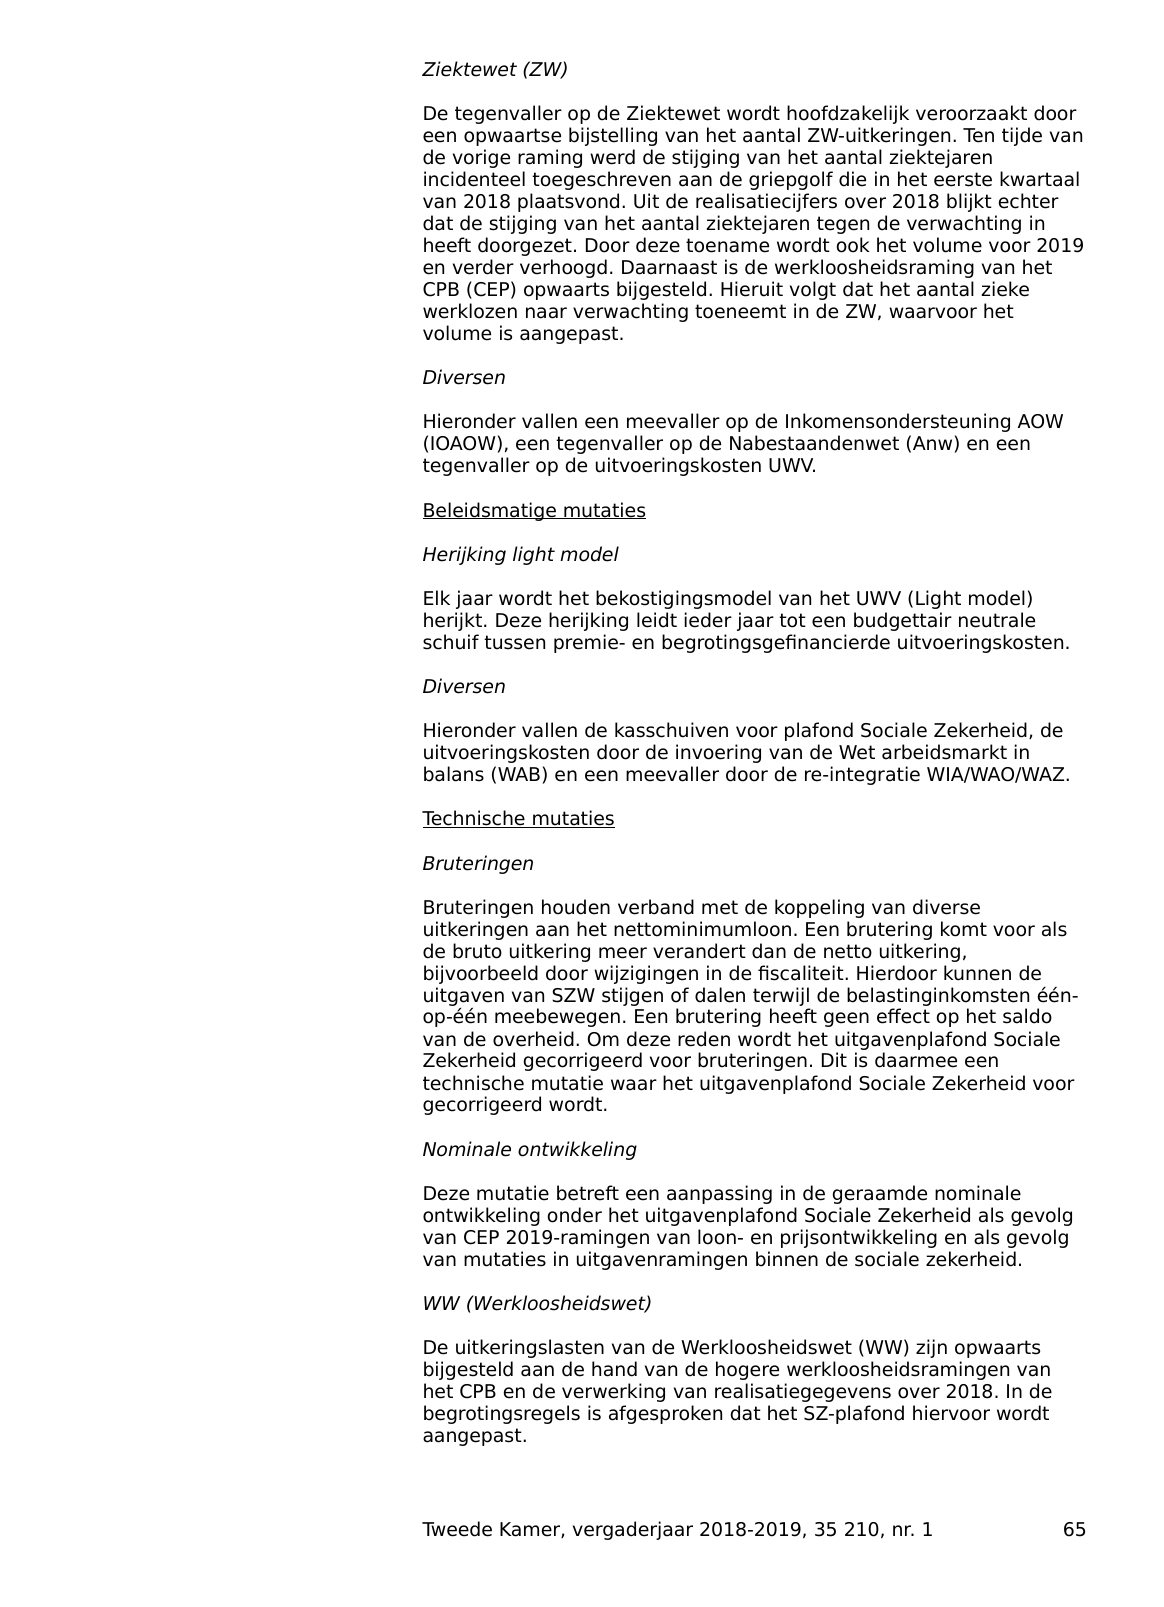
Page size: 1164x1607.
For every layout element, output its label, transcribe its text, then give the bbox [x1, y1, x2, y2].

text Bruteringen houden verband met de koppeling van diverse uitkeringen aan het nettominimumloon. Een brutering komt voor als de bruto uitkering meer verandert dan de netto uitkering, bijvoorbeeld door wijzigingen in de fiscaliteit. Hierdoor kunnen de uitgaven van SZW stijgen of dalen terwijl de belastinginkomsten één-op-één meebewegen. Een brutering heeft geen effect op het saldo van de overheid. Om deze reden wordt het uitgavenplafond Sociale Zekerheid gecorrigeerd voor bruteringen. Dit is daarmee een technische mutatie waar het uitgavenplafond Sociale Zekerheid voor gecorrigeerd wordt. [422, 897, 1087, 1116]
subtitle Diversen [422, 367, 1087, 389]
text Hieronder vallen een meevaller op de Inkomensondersteuning AOW (IOAOW), een tegenvaller op de Nabestaandenwet (Anw) en een tegenvaller op de uitvoeringskosten UWV. [422, 411, 1087, 477]
subtitle WW (Werkloosheidswet) [422, 1293, 1087, 1315]
subtitle Herijking light model [422, 544, 1087, 566]
subtitle Bruteringen [422, 852, 1087, 874]
subtitle Diversen [422, 676, 1087, 698]
subtitle Technische mutaties [422, 808, 1087, 830]
text De tegenvaller op de Ziektewet wordt hoofdzakelijk veroorzaakt door een opwaartse bijstelling van het aantal ZW-uitkeringen. Ten tijde van de vorige raming werd de stijging van het aantal ziektejaren incidenteel toegeschreven aan de griepgolf die in het eerste kwartaal van 2018 plaatsvond. Uit de realisatiecijfers over 2018 blijkt echter dat de stijging van het aantal ziektejaren tegen de verwachting in heeft doorgezet. Door deze toename wordt ook het volume voor 2019 en verder verhoogd. Daarnaast is de werkloosheidsraming van het CPB (CEP) opwaarts bijgesteld. Hieruit volgt dat het aantal zieke werklozen naar verwachting toeneemt in de ZW, waarvoor het volume is aangepast. [422, 103, 1087, 345]
text De uitkeringslasten van de Werkloosheidswet (WW) zijn opwaarts bijgesteld aan de hand van de hogere werkloosheidsramingen van het CPB en de verwerking van realisatiegegevens over 2018. In de begrotingsregels is afgesproken dat het SZ-plafond hiervoor wordt aangepast. [422, 1337, 1087, 1447]
subtitle Beleidsmatige mutaties [422, 499, 1087, 521]
text Elk jaar wordt het bekostigingsmodel van het UWV (Light model) herijkt. Deze herijking leidt ieder jaar tot een budgettair neutrale schuif tussen premie- en begrotingsgefinancierde uitvoeringskosten. [422, 588, 1087, 654]
subtitle Nominale ontwikkeling [422, 1138, 1087, 1161]
text Hieronder vallen de kasschuiven voor plafond Sociale Zekerheid, de uitvoeringskosten door de invoering van de Wet arbeidsmarkt in balans (WAB) en een meevaller door de re-integratie WIA/WAO/WAZ. [422, 720, 1087, 786]
subtitle Ziektewet (ZW) [422, 59, 1087, 81]
text Deze mutatie betreft een aanpassing in de geraamde nominale ontwikkeling onder het uitgavenplafond Sociale Zekerheid als gevolg van CEP 2019-ramingen van loon- en prijsontwikkeling en als gevolg van mutaties in uitgavenramingen binnen de sociale zekerheid. [422, 1183, 1087, 1271]
